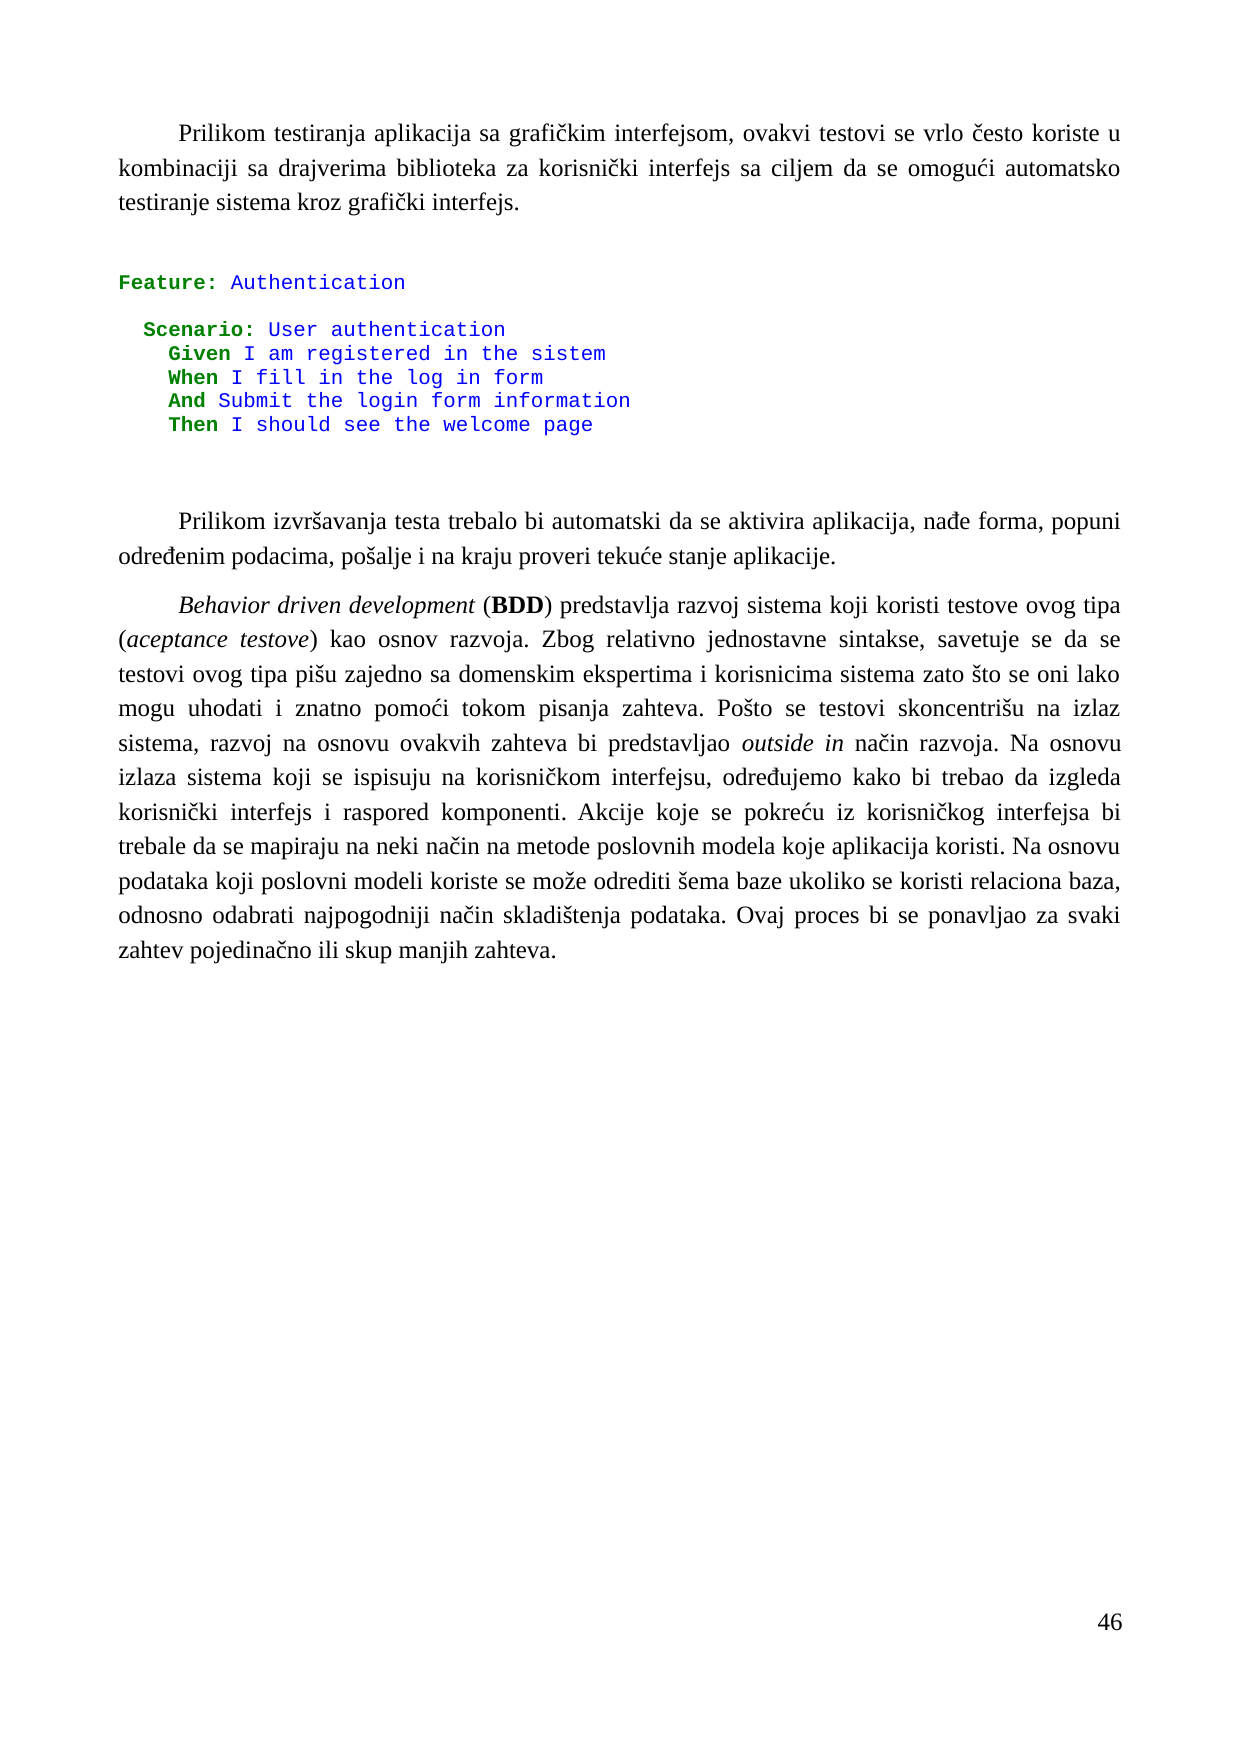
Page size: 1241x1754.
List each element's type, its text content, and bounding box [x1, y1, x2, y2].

text Feature: Authentication [118, 272, 1122, 296]
text Prilikom izvršavanja testa trebalo bi automatski da se aktivira aplikacija, nađe forma, popuni određenim podacima, pošalje i na kraju proveri tekuće stanje aplikacije. [118, 506, 1122, 569]
text And Submit the login form information [118, 390, 1122, 414]
text Then I should see the welcome page [118, 414, 1122, 438]
text Scenario: User authentication [118, 319, 1122, 343]
text When I fill in the log in form [118, 367, 1122, 390]
text Prilikom testiranja aplikacija sa grafičkim interfejsom, ovakvi testovi se vrlo često koriste u kombinaciji sa drajverima biblioteka za korisnički interfejs sa ciljem da se omogući automatsko testiranje sistema kroz grafički interfejs. [118, 118, 1122, 216]
text Given I am registered in the sistem [118, 343, 1122, 367]
text Behavior driven development (BDD) predstavlja razvoj sistema koji koristi testove ovog tipa (aceptance testove) kao osnov razvoja. Zbog relativno jednostavne sintakse, savetuje se da se testovi ovog tipa pišu zajedno sa domenskim ekspertima i korisnicima sistema zato što se oni lako mogu uhodati i znatno pomoći tokom pisanja zahteva. Pošto se testovi skoncentrišu na izlaz sistema, razvoj na osnovu ovakvih zahteva bi predstavljao outside in način razvoja. Na osnovu izlaza sistema koji se ispisuju na korisničkom interfejsu, određujemo kako bi trebao da izgleda korisnički interfejs i raspored komponenti. Akcije koje se pokreću iz korisničkog interfejsa bi trebale da se mapiraju na neki način na metode poslovnih modela koje aplikacija koristi. Na osnovu podataka koji poslovni modeli koriste se može odrediti šema baze ukoliko se koristi relaciona baza, odnosno odabrati najpogodniji način skladištenja podataka. Ovaj proces bi se ponavljao za svaki zahtev pojedinačno ili skup manjih zahteva. [118, 590, 1122, 963]
